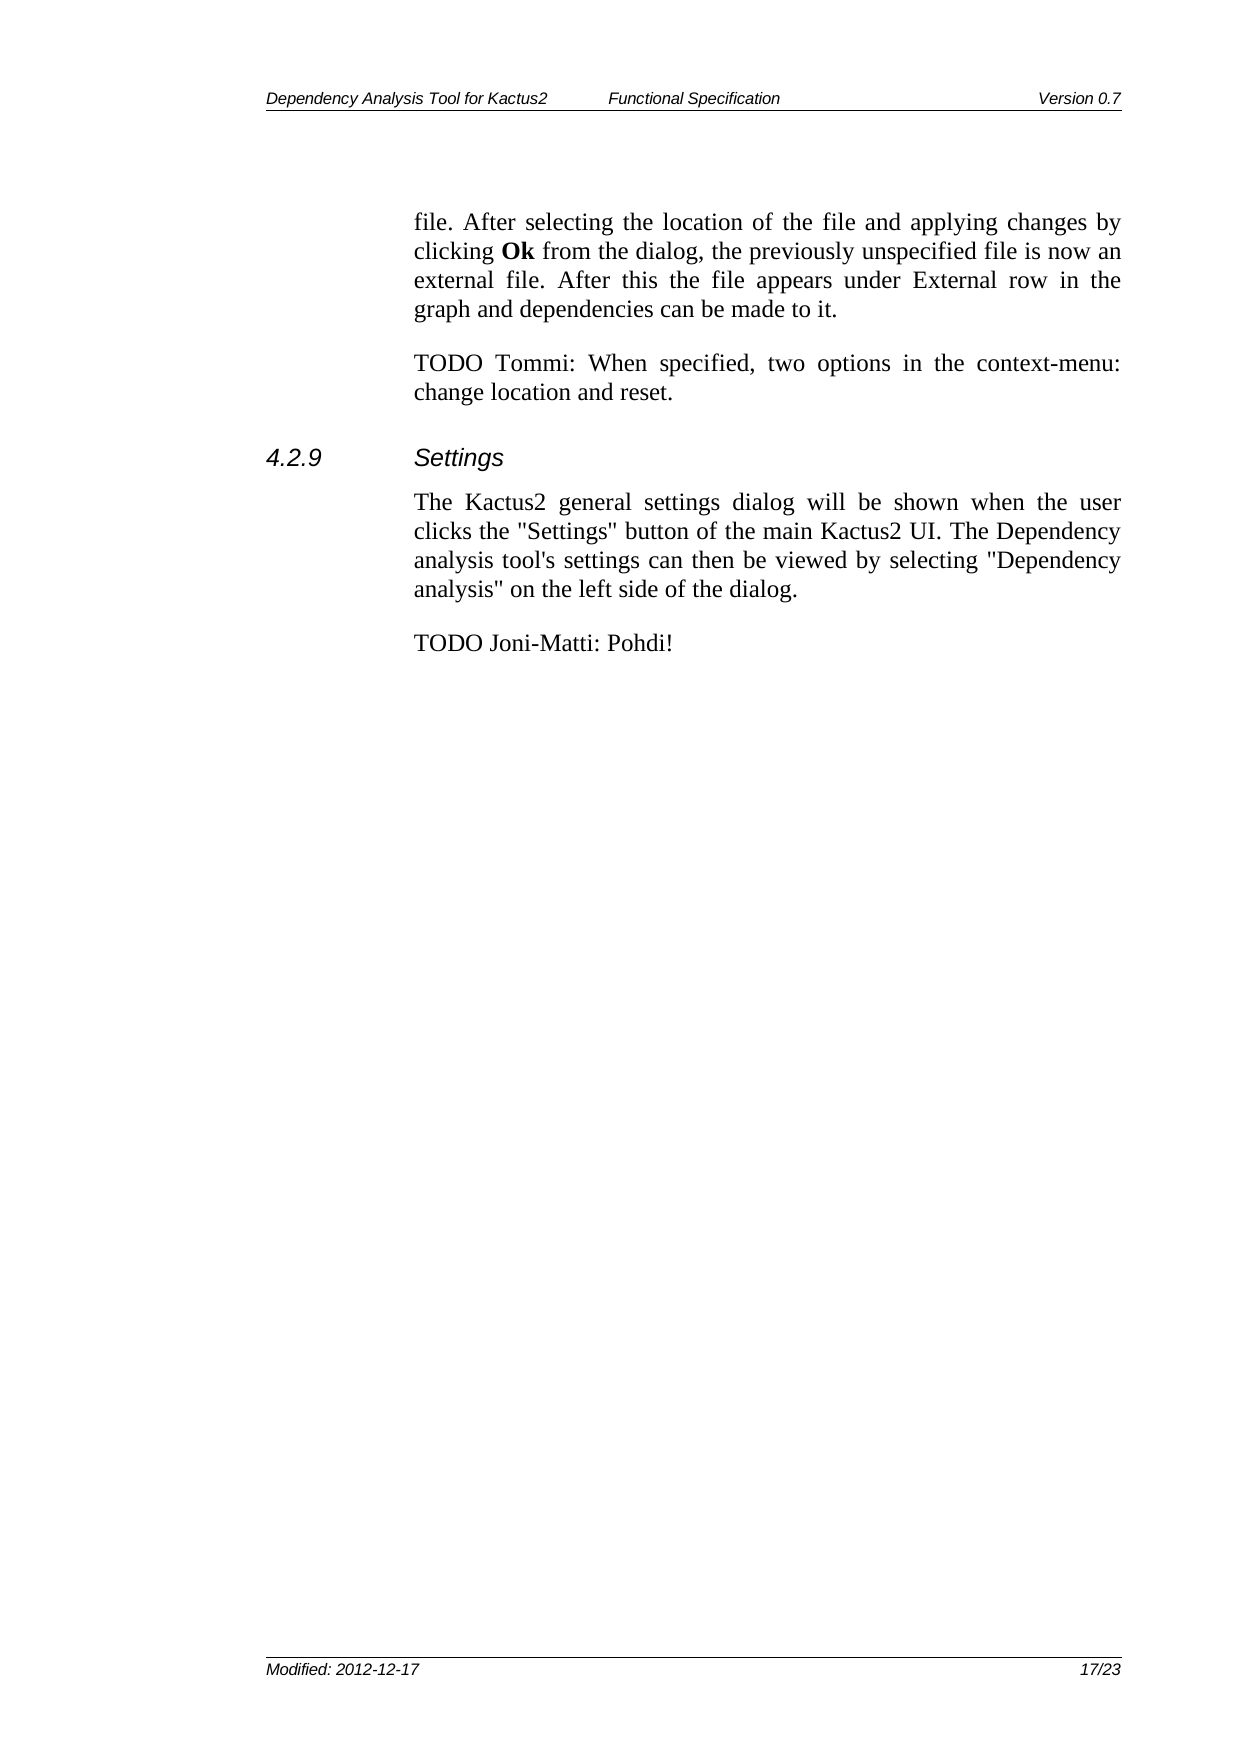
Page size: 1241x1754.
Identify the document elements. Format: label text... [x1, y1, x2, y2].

text file. After selecting the location of the file and applying changes by clicking Ok from the dialog, the previously unspecified file is now an external file. After this the file appears under External row in the graph and dependencies can be made to it. [413, 207, 1122, 323]
text The Kactus2 general settings dialog will be shown when the user clicks the "Settings" button of the main Kactus2 UI. The Dependency analysis tool's settings can then be viewed by selecting "Dependency analysis" on the left side of the dialog. [413, 487, 1122, 603]
text TODO Tommi: When specified, two options in the context-menu: change location and reset. [413, 348, 1122, 406]
text TODO Joni-Matti: Pohdi! [413, 628, 1122, 657]
subtitle Settings [266, 443, 1122, 472]
